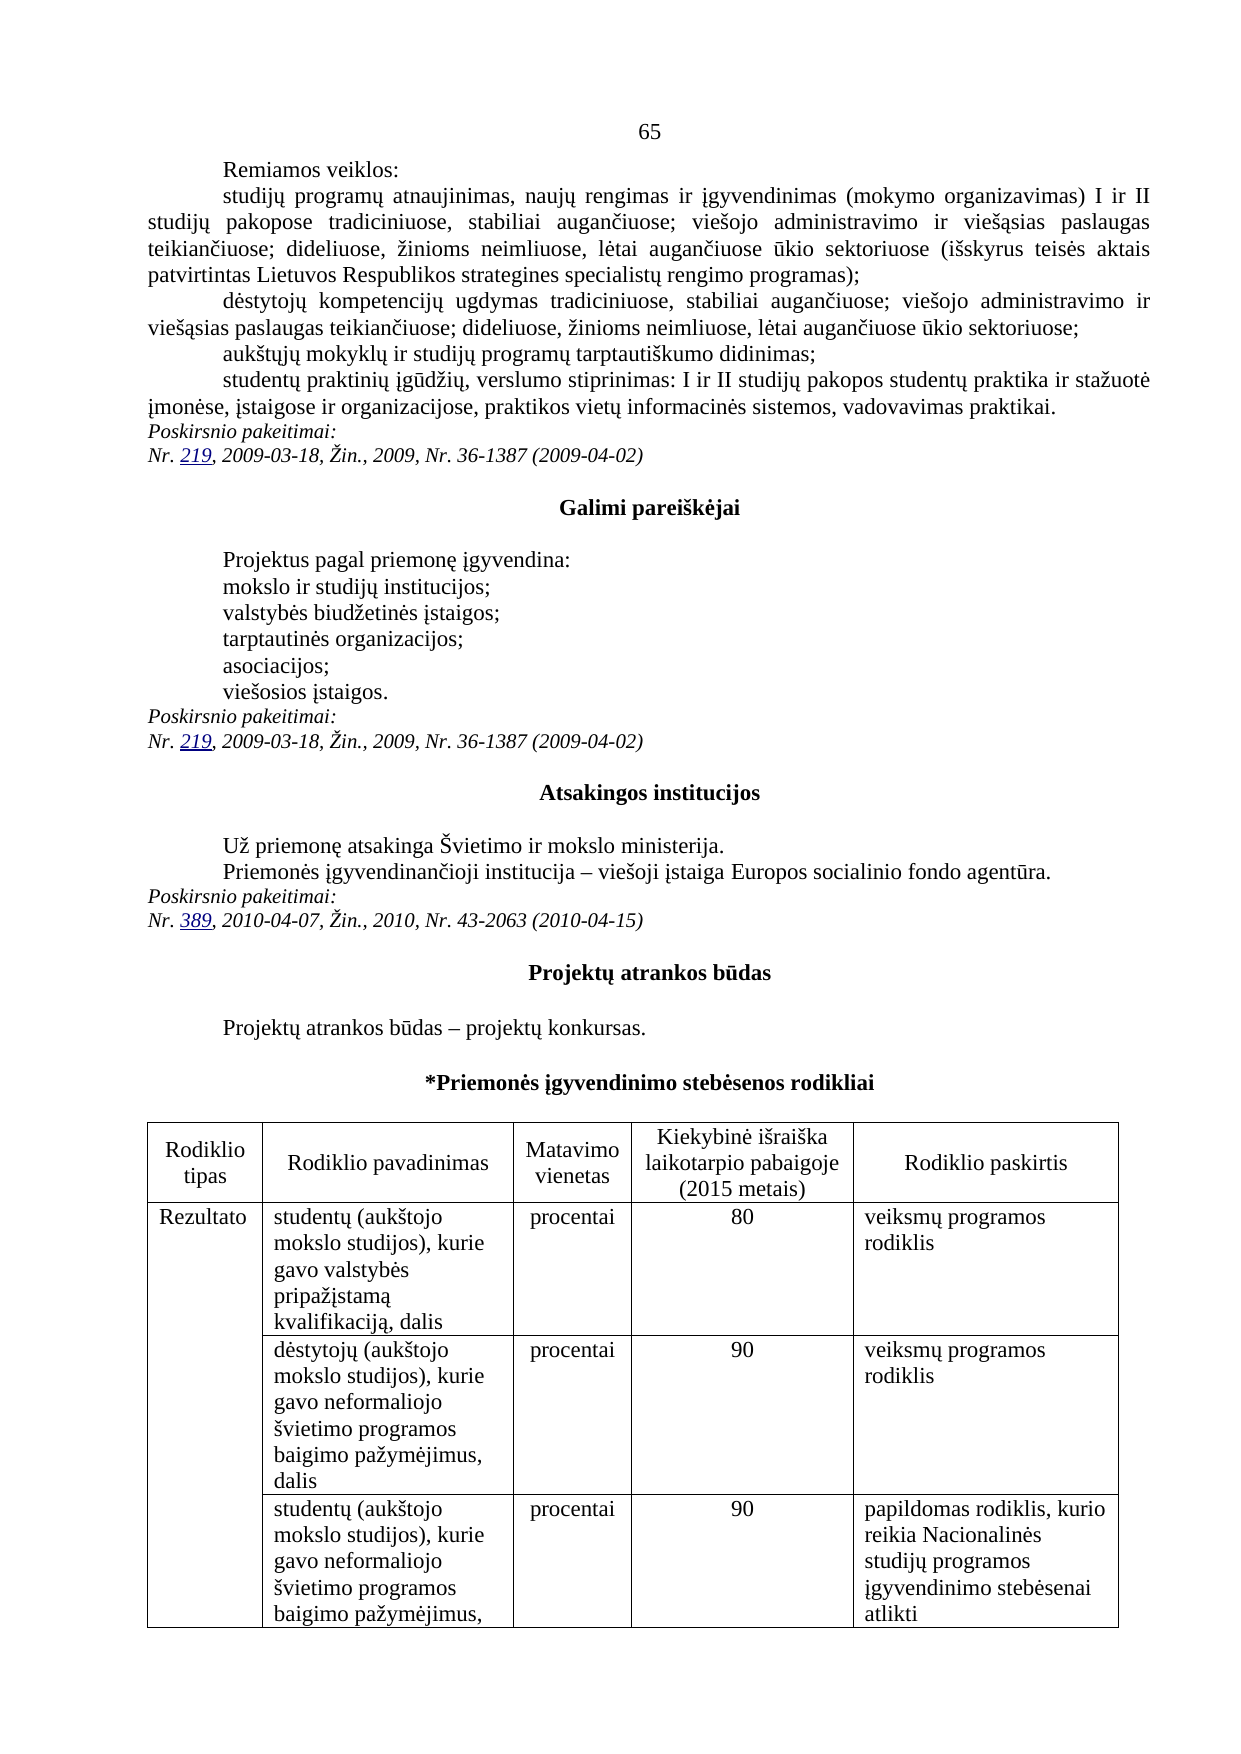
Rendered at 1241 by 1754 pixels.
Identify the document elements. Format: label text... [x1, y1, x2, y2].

text Projektų atrankos būdas – projektų konkursas. [185, 1014, 1152, 1040]
table_header Matavimo vienetas [514, 1123, 631, 1202]
table_cell papildomas rodiklis, kurio reikia Nacionalinės studijų programos įgyvendinimo stebėsenai atlikti [854, 1495, 1118, 1627]
text Poskirsnio pakeitimai: [148, 419, 1152, 443]
text asociacijos; [148, 652, 1152, 678]
table_cell 90 [632, 1495, 853, 1627]
table_cell studentų (aukštojo mokslo studijos), kurie gavo neformaliojo švietimo programos baigimo pažymėjimus, [263, 1495, 513, 1627]
table_cell studentų (aukštojo mokslo studijos), kurie gavo valstybės pripažįstamą kvalifikaciją, dalis [263, 1203, 513, 1335]
text Priemonės įgyvendinančioji institucija – viešoji įstaiga Europos socialinio fondo agentūra. [148, 858, 1152, 884]
table_cell dėstytojų (aukštojo mokslo studijos), kurie gavo neformaliojo švietimo programos baigimo pažymėjimus, dalis [263, 1336, 513, 1494]
text tarptautinės organizacijos; [148, 625, 1152, 652]
table_header Rodiklio tipas [148, 1123, 262, 1202]
text *Priemonės įgyvendinimo stebėsenos rodikliai [148, 1069, 1152, 1095]
text Už priemonę atsakinga Švietimo ir mokslo ministerija. [148, 832, 1152, 858]
table_cell procentai [514, 1203, 631, 1335]
text Projektų atrankos būdas [148, 959, 1152, 985]
table_cell procentai [514, 1336, 631, 1494]
text studentų praktinių įgūdžių, verslumo stiprinimas: I ir II studijų pakopos studentų praktika ir stažuotė įmonėse, įstaigose ir organizacijose, praktikos vietų informacinės sistemos, vadovavimas praktikai. [148, 366, 1152, 419]
text Projektus pagal priemonę įgyvendina: [148, 546, 1152, 573]
table_cell veiksmų programos rodiklis [854, 1203, 1118, 1335]
table_cell Rezultato [148, 1203, 262, 1627]
table_header Rodiklio paskirtis [854, 1123, 1118, 1202]
table_cell 90 [632, 1336, 853, 1494]
text mokslo ir studijų institucijos; [148, 573, 1152, 599]
text Atsakingos institucijos [148, 779, 1152, 805]
table_header Kiekybinė išraiška laikotarpio pabaigoje (2015 metais) [632, 1123, 853, 1202]
table_cell veiksmų programos rodiklis [854, 1336, 1118, 1494]
table_cell 80 [632, 1203, 853, 1335]
text Galimi pareiškėjai [148, 494, 1152, 520]
text Poskirsnio pakeitimai: [148, 704, 1152, 728]
text Nr. 219, 2009-03-18, Žin., 2009, Nr. 36-1387 (2009-04-02) [148, 728, 1152, 753]
table_cell procentai [514, 1495, 631, 1627]
text Remiamos veiklos: [148, 156, 1152, 182]
text dėstytojų kompetencijų ugdymas tradiciniuose, stabiliai augančiuose; viešojo administravimo ir viešąsias paslaugas teikiančiuose; dideliuose, žinioms neimliuose, lėtai augančiuose ūkio sektoriuose; [148, 287, 1152, 340]
text aukštųjų mokyklų ir studijų programų tarptautiškumo didinimas; [148, 340, 1152, 366]
text studijų programų atnaujinimas, naujų rengimas ir įgyvendinimas (mokymo organizavimas) I ir II studijų pakopose tradiciniuose, stabiliai augančiuose; viešojo administravimo ir viešąsias paslaugas teikiančiuose; dideliuose, žinioms neimliuose, lėtai augančiuose ūkio sektoriuose (išskyrus teisės aktais patvirtintas Lietuvos Respublikos strategines specialistų rengimo programas); [148, 182, 1152, 287]
table_header Rodiklio pavadinimas [263, 1123, 513, 1202]
text Nr. 219, 2009-03-18, Žin., 2009, Nr. 36-1387 (2009-04-02) [148, 443, 1152, 467]
text valstybės biudžetinės įstaigos; [148, 599, 1152, 625]
text Poskirsnio pakeitimai: [148, 884, 1152, 908]
text Nr. 389, 2010-04-07, Žin., 2010, Nr. 43-2063 (2010-04-15) [148, 908, 1152, 932]
text viešosios įstaigos. [148, 678, 1152, 704]
